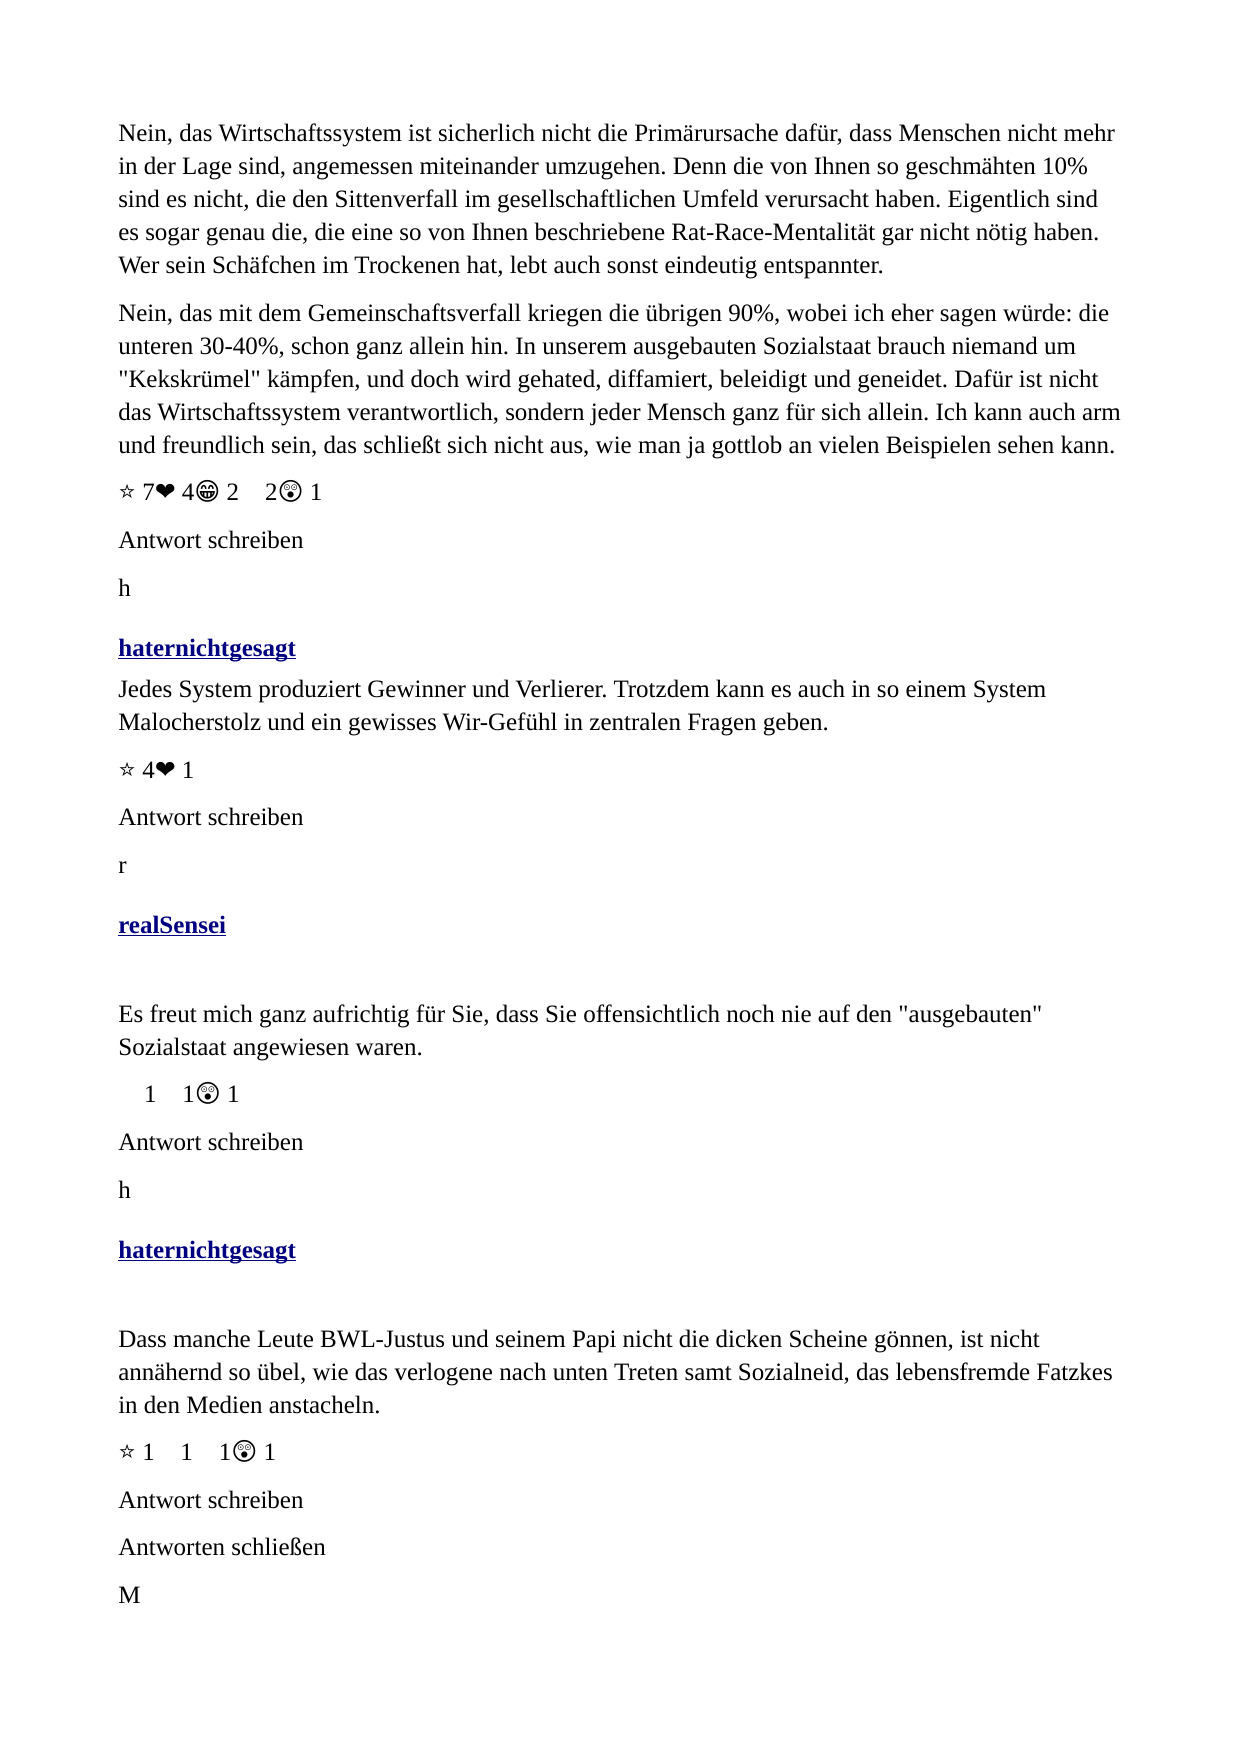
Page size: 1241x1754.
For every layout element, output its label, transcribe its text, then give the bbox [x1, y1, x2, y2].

text r [118, 850, 1122, 879]
text Es freut mich ganz aufrichtig für Sie, dass Sie offensichtlich noch nie auf den "ausgebauten" Sozialstaat angewiesen waren. [118, 999, 1122, 1061]
subtitle haternichtgesagt [118, 1235, 1122, 1263]
text ⭐️ 4❤️ 1 [118, 755, 1122, 783]
text Nein, das Wirtschaftssystem ist sicherlich nicht die Primärursache dafür, dass Menschen nicht mehr in der Lage sind, angemessen miteinander umzugehen. Denn die von Ihnen so geschmähten 10% sind es nicht, die den Sittenverfall im gesellschaftlichen Umfeld verursacht haben. Eigentlich sind es sogar genau die, die eine so von Ihnen beschriebene Rat-Race-Mentalität gar nicht nötig haben. Wer sein Schäfchen im Trockenen hat, lebt auch sonst eindeutig entspannter. [118, 118, 1122, 279]
subtitle realSensei [118, 910, 1122, 939]
text ⭐️ 7❤️ 4😁 2🤨 2😲 1 [118, 477, 1122, 506]
text Dass manche Leute BWL-Justus und seinem Papi nicht die dicken Scheine gönnen, ist nicht annähernd so übel, wie das verlogene nach unten Treten samt Sozialneid, das lebensfremde Fatzkes in den Medien anstacheln. [118, 1324, 1122, 1418]
text Antwort schreiben [118, 802, 1122, 831]
text Antwort schreiben [118, 1127, 1122, 1156]
text Jedes System produziert Gewinner und Verlierer. Trotzdem kann es auch in so einem System Malocherstolz und ein gewisses Wir-Gefühl in zentralen Fragen geben. [118, 674, 1122, 736]
text 🙁 1🤨 1😲 1 [118, 1079, 1122, 1108]
text Antwort schreiben [118, 1485, 1122, 1514]
text Nein, das mit dem Gemeinschaftsverfall kriegen die übrigen 90%, wobei ich eher sagen würde: die unteren 30-40%, schon ganz allein hin. In unserem ausgebauten Sozialstaat brauch niemand um "Kekskrümel" kämpfen, und doch wird gehated, diffamiert, beleidigt und geneidet. Dafür ist nicht das Wirtschaftssystem verantwortlich, sondern jeder Mensch ganz für sich allein. Ich kann auch arm und freundlich sein, das schließt sich nicht aus, wie man ja gottlob an vielen Beispielen sehen kann. [118, 298, 1122, 459]
text M [118, 1580, 1122, 1609]
subtitle haternichtgesagt [118, 633, 1122, 662]
text Antwort schreiben [118, 525, 1122, 554]
text h [118, 1175, 1122, 1203]
text Antworten schließen [118, 1532, 1122, 1561]
text h [118, 573, 1122, 601]
text ⭐️ 1🙁 1🤨 1😲 1 [118, 1437, 1122, 1466]
